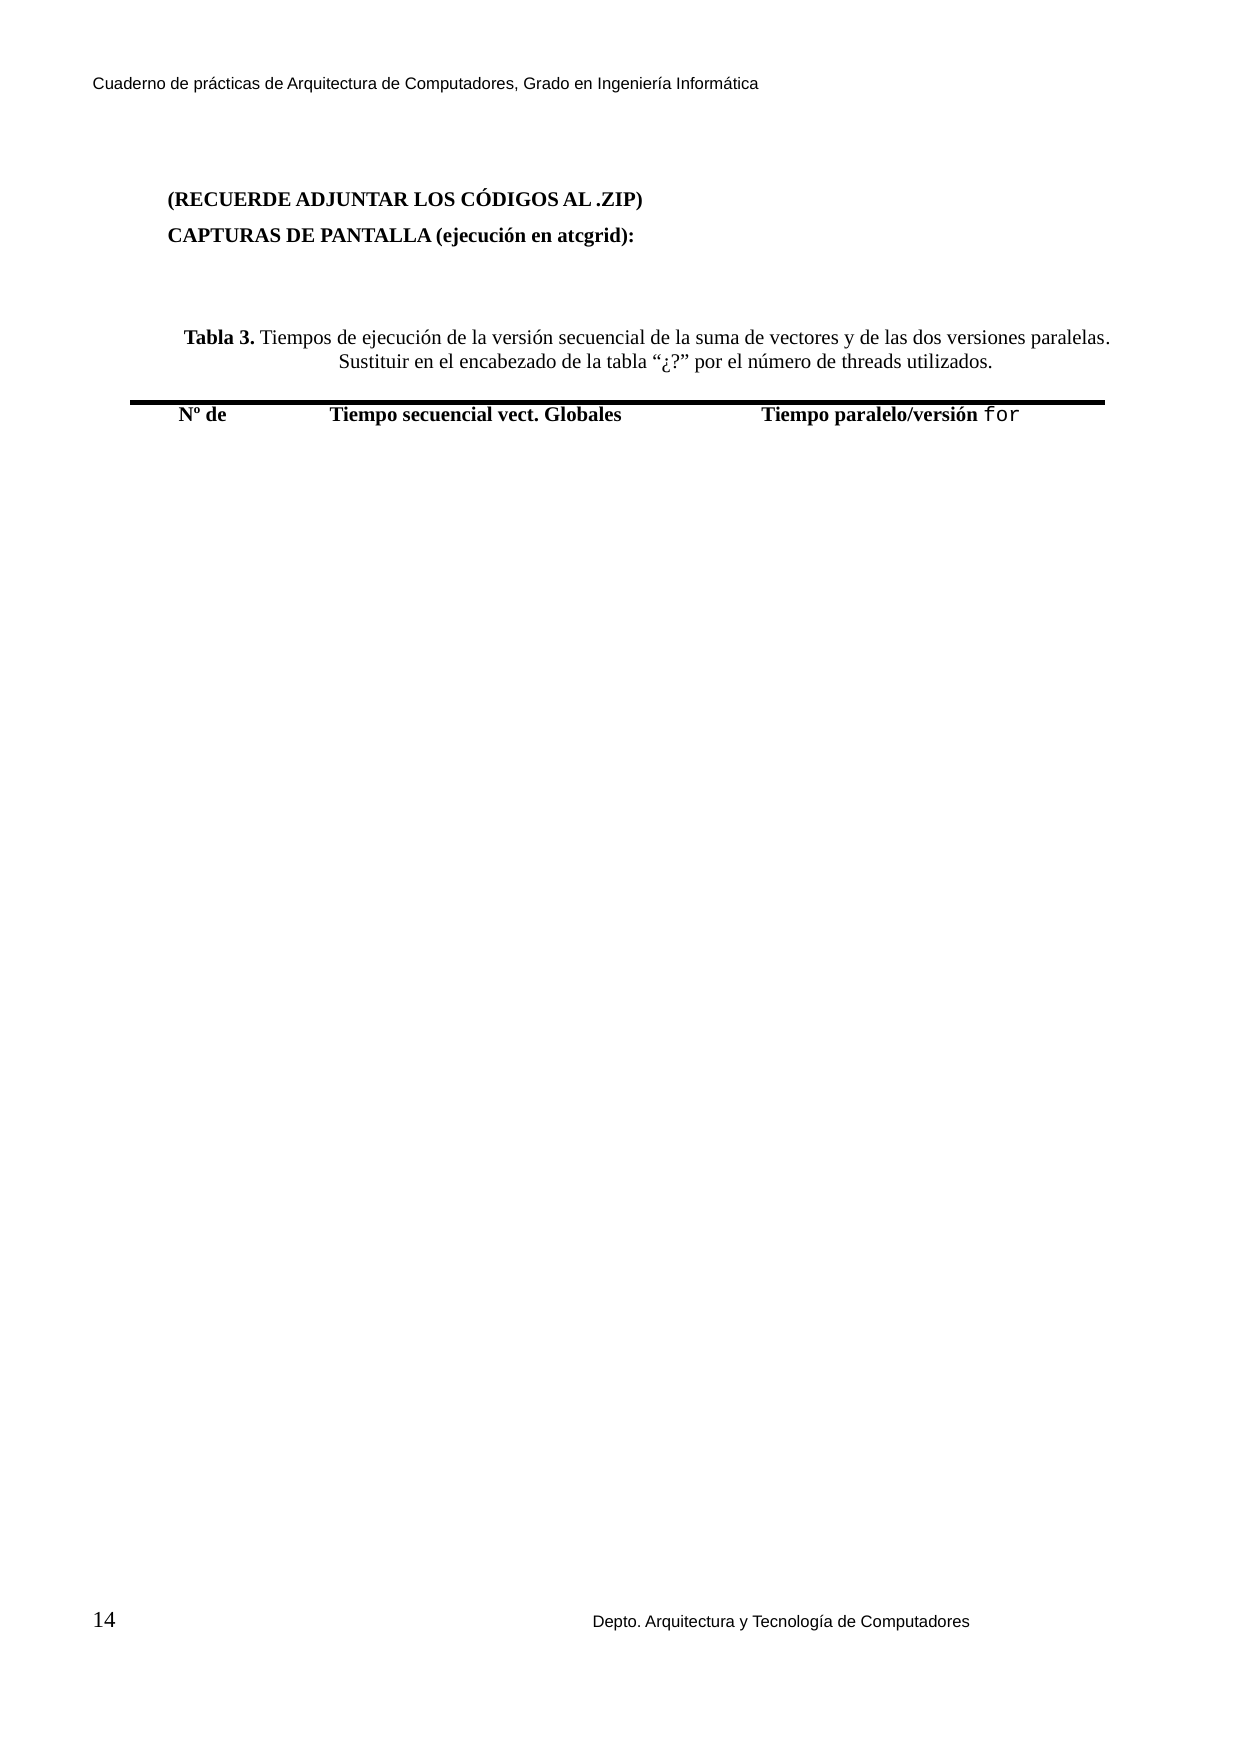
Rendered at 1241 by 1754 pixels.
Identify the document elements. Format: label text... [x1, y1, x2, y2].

text CAPTURAS DE PANTALLA (ejecución en atcgrid): [167, 223, 1143, 247]
text (RECUERDE ADJUNTAR LOS CÓDIGOS AL .ZIP) [167, 187, 1143, 211]
table_cell [81, 373, 1138, 399]
table_header Tabla 3. Tiempos de ejecución de la versión secuencial de la suma de vectores y de las dos versiones paralelas. Sustituir en el encabezado de la tabla “¿?” por el número de threads utilizados. [81, 300, 1138, 373]
